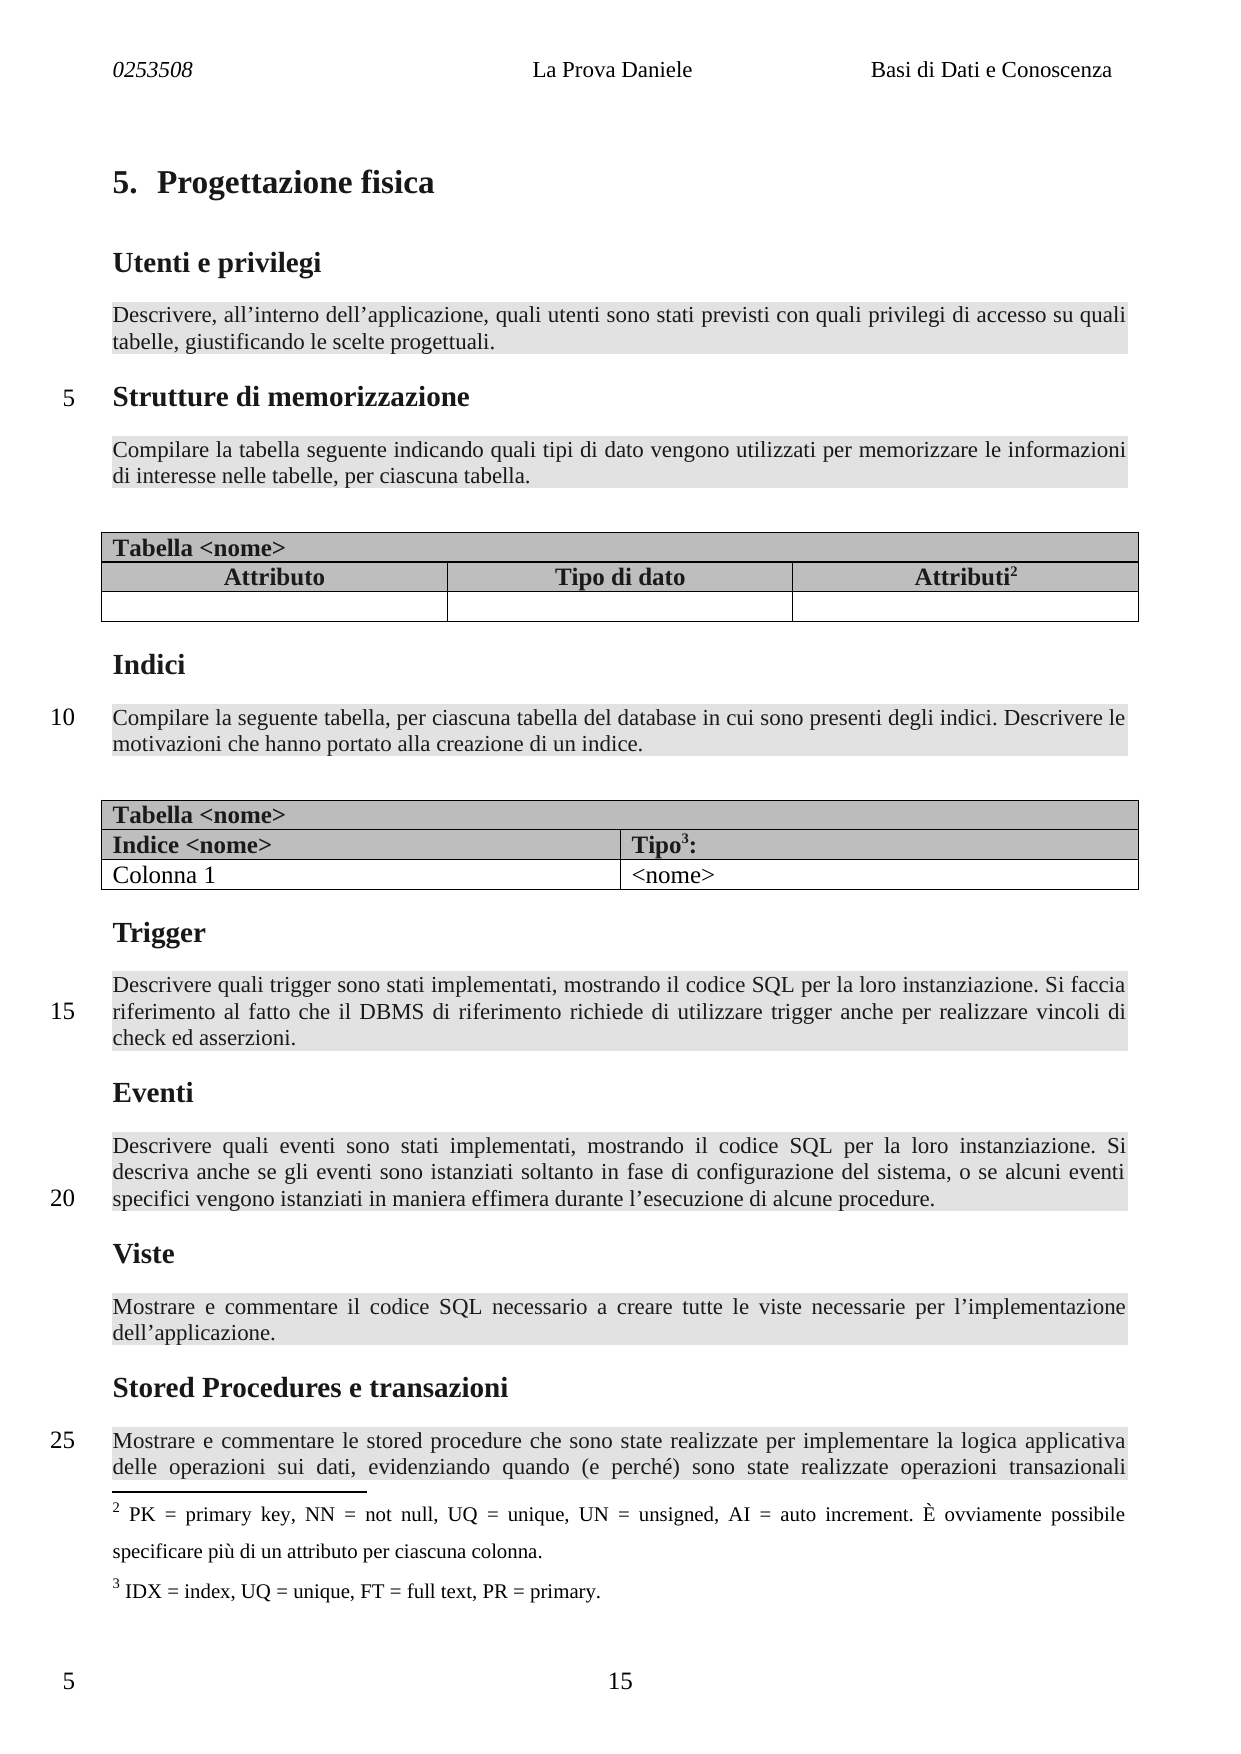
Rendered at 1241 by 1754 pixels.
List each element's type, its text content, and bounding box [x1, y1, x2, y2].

text Mostrare e commentare le stored procedure che sono state realizzate per implementare la logica applicativa delle operazioni sui dati, evidenziando quando (e perché) sono state realizzate operazioni transazionali [112, 1427, 1128, 1480]
text Descrivere quali trigger sono stati implementati, mostrando il codice SQL per la loro instanziazione. Si faccia riferimento al fatto che il DBMS di riferimento richiede di utilizzare trigger anche per realizzare vincoli di check ed asserzioni. [112, 971, 1128, 1051]
table_cell Tipo: [621, 830, 1138, 859]
table_cell Colonna 1 [102, 860, 620, 889]
table_cell [102, 592, 447, 621]
text Compilare la tabella seguente indicando quali tipi di dato vengono utilizzati per memorizzare le informazioni di interesse nelle tabelle, per ciascuna tabella. [112, 436, 1128, 488]
table_cell Attributo [102, 563, 447, 591]
table_cell <nome> [621, 860, 1138, 889]
subtitle Eventi [112, 1076, 1128, 1109]
subtitle Viste [112, 1236, 1128, 1270]
text Descrivere, all’interno dell’applicazione, quali utenti sono stati previsti con quali privilegi di accesso su quali tabelle, giustificando le scelte progettuali. [112, 302, 1128, 354]
text Compilare la seguente tabella, per ciascuna tabella del database in cui sono presenti degli indici. Descrivere le motivazioni che hanno portato alla creazione di un indice. [112, 704, 1128, 756]
subtitle Strutture di memorizzazione [112, 379, 1128, 413]
table_cell [793, 592, 1138, 621]
table_header Tabella <nome> [102, 801, 1138, 829]
table_cell Indice <nome> [102, 830, 620, 859]
subtitle Trigger [112, 915, 1128, 948]
subtitle Stored Procedures e transazioni [112, 1370, 1128, 1404]
subtitle Utenti e privilegi [112, 245, 1128, 278]
table_cell Tipo di dato [448, 563, 792, 591]
table_cell Attributi [793, 563, 1138, 591]
subtitle Indici [112, 647, 1128, 681]
text Descrivere quali eventi sono stati implementati, mostrando il codice SQL per la loro instanziazione. Si descriva anche se gli eventi sono istanziati soltanto in fase di configurazione del sistema, o se alcuni eventi specifici vengono istanziati in maniera effimera durante l’esecuzione di alcune procedure. [112, 1132, 1128, 1211]
subtitle Progettazione fisica [112, 162, 1128, 201]
text Mostrare e commentare il codice SQL necessario a creare tutte le viste necessarie per l’implementazione dell’applicazione. [112, 1293, 1128, 1345]
table_cell [448, 592, 792, 621]
table_header Tabella <nome> [102, 533, 1138, 561]
